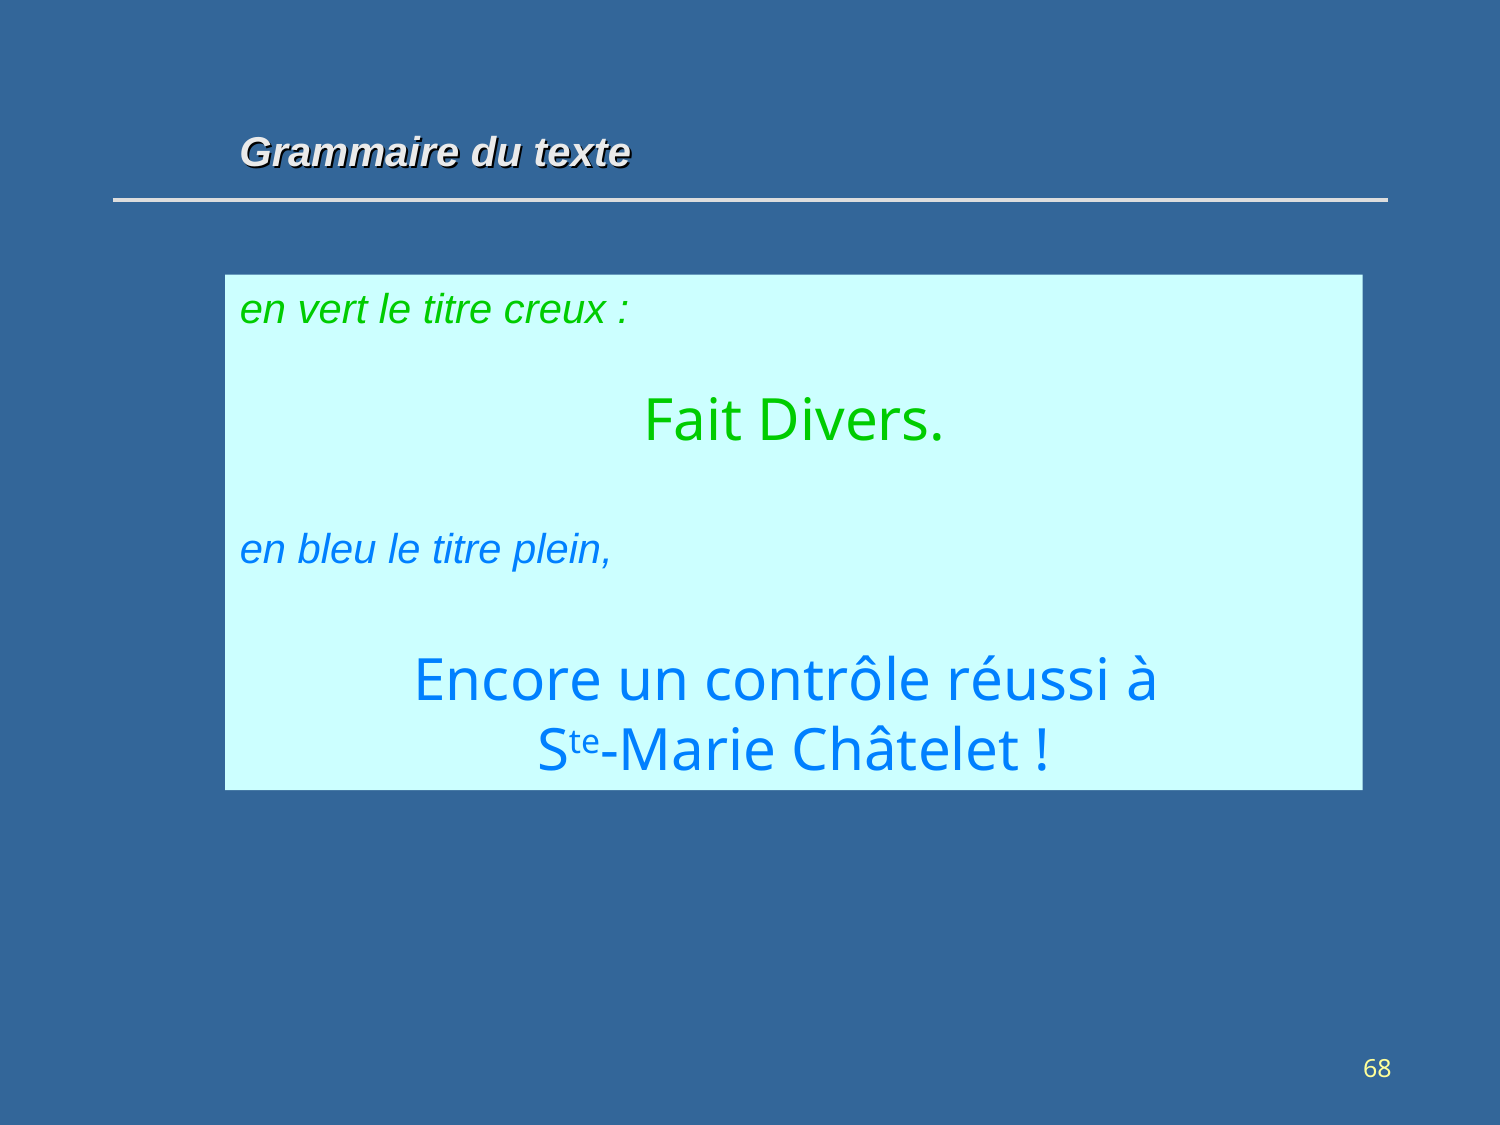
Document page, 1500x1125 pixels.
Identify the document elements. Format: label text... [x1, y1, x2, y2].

text_box en vert le titre creux : Fait Divers. en bleu le titre plein, Encore un contrôle réussi à Ste-Marie Châtelet ! [225, 274, 1363, 791]
text_box Grammaire du texte [224, 116, 647, 183]
